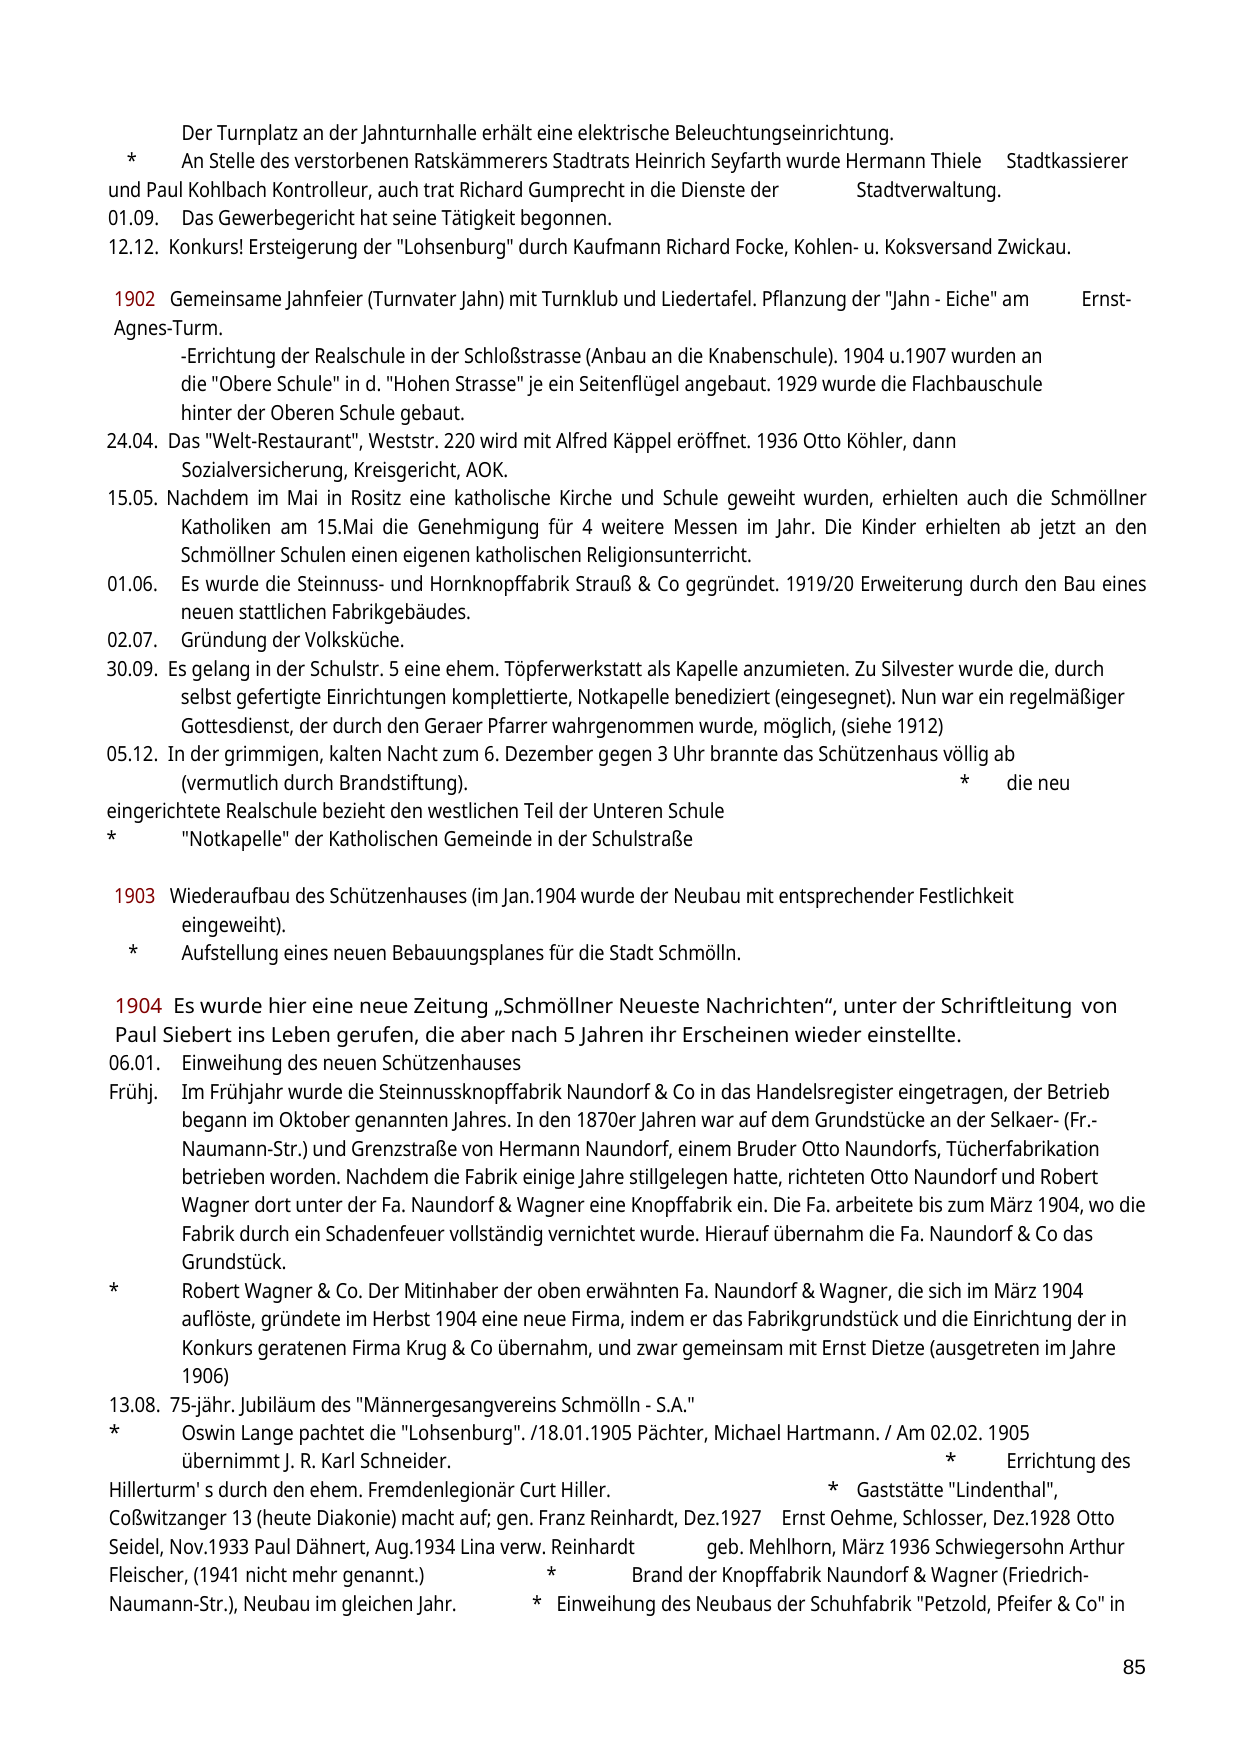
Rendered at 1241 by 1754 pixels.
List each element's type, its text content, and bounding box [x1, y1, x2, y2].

text 01.06. Es wurde die Steinnuss- und Hornknopffabrik Strauß & Co gegründet. 1919/20 Erweiterung durch den Bau eines neuen stattlichen Fabrikgebäudes. [107, 569, 1148, 626]
text 01.09. Das Gewerbegericht hat seine Tätigkeit begonnen. [108, 203, 1157, 232]
text 12.12. Konkurs! Ersteigerung der "Lohsenburg" durch Kaufmann Richard Focke, Kohlen- u. Koksversand Zwickau. [108, 232, 1157, 260]
text 1902 Gemeinsame Jahnfeier (Turnvater Jahn) mit Turnklub und Liedertafel. Pflanzung der "Jahn - Eiche" am Ernst- Agnes-Turm. [114, 284, 1157, 341]
text * "Notkapelle" der Katholischen Gemeinde in der Schulstraße [106, 824, 1157, 853]
text 06.01. Einweihung des neuen Schützenhauses [109, 1048, 1157, 1077]
text 30.09. Es gelang in der Schulstr. 5 eine ehem. Töpferwerkstatt als Kapelle anzumieten. Zu Silvester wurde die, durch selbst gefertigte Einrichtungen kom­plettierte, Notkapelle benediziert (eingesegnet). Nun war ein regelmäßiger Gottesdienst, der durch den Geraer Pfarrer wahrgenommen wurde, mög­lich, (siehe 1912) [106, 654, 1157, 739]
text 1904 Es wurde hier eine neue Zeitung „Schmöllner Neueste Nachrichten“, unter der Schriftleitung von Paul Siebert ins Leben gerufen, die aber nach 5 Jahren ihr Erscheinen wieder einstellte. [114, 992, 1157, 1048]
text -Errichtung der Realschule in der Schloßstrasse (Anbau an die Knabenschule). 1904 u.1907 wurden an die "Obere Schule" in d. "Hohen Strasse" je ein Seitenflügel angebaut. 1929 wurde die Flachbauschule hinter der Oberen Schule gebaut. [181, 341, 1061, 426]
text 24.04. Das "Welt-Restaurant", Weststr. 220 wird mit Alfred Käppel eröffnet. 1936 Otto Köhler, dann Sozialversicherung, Kreisgericht, AOK. [106, 426, 1157, 483]
text 1903 Wiederaufbau des Schützenhauses (im Jan.1904 wurde der Neubau mit entsprechender Festlichkeit eingeweiht). [114, 881, 1157, 938]
text 13.08. 75-jähr. Jubiläum des "Männergesangvereins Schmölln - S.A." * Oswin Lange pachtet die "Lohsenburg". /18.01.1905 Pächter, Michael Hartmann. / Am 02.02. 1905 übernimmt J. R. Karl Schneider. * Errichtung des Hillerturm' s durch den ehem. Fremdenlegionär Curt Hiller. * Gaststätte "Lindenthal", Coßwitzanger 13 (heute Diakonie) macht auf; gen. Franz Reinhardt, Dez.1927 Ernst Oehme, Schlosser, Dez.1928 Otto Seidel, Nov.1933 Paul Dähnert, Aug.1934 Lina verw. Reinhardt geb. Mehlhorn, März 1936 Schwiegersohn Arthur Fleischer, (1941 nicht mehr genannt.) * Brand der Knopffabrik Naundorf & Wagner (Friedrich-Naumann-Str.), Neubau im gleichen Jahr. * Einweihung des Neubaus der Schuhfabrik "Petzold, Pfeifer & Co" in [109, 1390, 1157, 1617]
text * An Stelle des verstorbenen Ratskämmerers Stadtrats Heinrich Seyfarth wurde Hermann Thiele Stadtkassierer und Paul Kohlbach Kontrolleur, auch trat Richard Gumprecht in die Dienste der Stadtverwaltung. [108, 147, 1157, 203]
text 05.12. In der grimmigen, kalten Nacht zum 6. Dezember gegen 3 Uhr brannte das Schützenhaus völlig ab (vermutlich durch Brandstiftung). * die neu eingerichtete Realschule bezieht den westlichen Teil der Unteren Schule [106, 739, 1157, 824]
text 02.07. Gründung der Volksküche. [107, 626, 1148, 654]
text 15.05. Nachdem im Mai in Rositz eine katholische Kirche und Schule geweiht wurden, erhielten auch die Schmöllner Katholiken am 15.Mai die Genehmi­gung für 4 weitere Messen im Jahr. Die Kinder erhielten ab jetzt an den Schmöllner Schulen einen eigenen katholischen Religionsunterricht. [107, 483, 1148, 569]
text * Robert Wagner & Co. Der Mitinhaber der oben erwähnten Fa. Naundorf & Wagner, die sich im März 1904 auflöste, gründete im Herbst 1904 eine neue Firma, indem er das Fabrikgrundstück und die Einrichtung der in Konkurs geratenen Firma Krug & Co übernahm, und zwar gemeinsam mit Ernst Dietze (ausgetreten im Jahre 1906) [109, 1276, 1157, 1390]
text Frühj. Im Frühjahr wurde die Steinnussknopffabrik Naundorf & Co in das Handelsregister eingetragen, der Betrieb begann im Oktober genannten Jahres. In den 1870er Jahren war auf dem Grundstücke an der Selkaer- (Fr.-Naumann-Str.) und Grenzstraße von Hermann Naundorf, einem Bruder Otto Naundorfs, Tücherfabrikation betrieben worden. Nachdem die Fabrik einige Jahre stillgelegen hatte, richteten Otto Naundorf und Robert Wagner dort unter der Fa. Naundorf & Wagner eine Knopffabrik ein. Die Fa. arbeitete bis zum März 1904, wo die Fabrik durch ein Schadenfeuer vollständig vernichtet wurde. Hierauf übernahm die Fa. Naundorf & Co das Grundstück. [109, 1077, 1157, 1276]
text Der Turnplatz an der Jahnturnhalle erhält eine elektrische Beleuchtungseinrichtung. [114, 118, 1157, 147]
text * Aufstellung eines neuen Bebauungsplanes für die Stadt Schmölln. [114, 938, 1157, 967]
